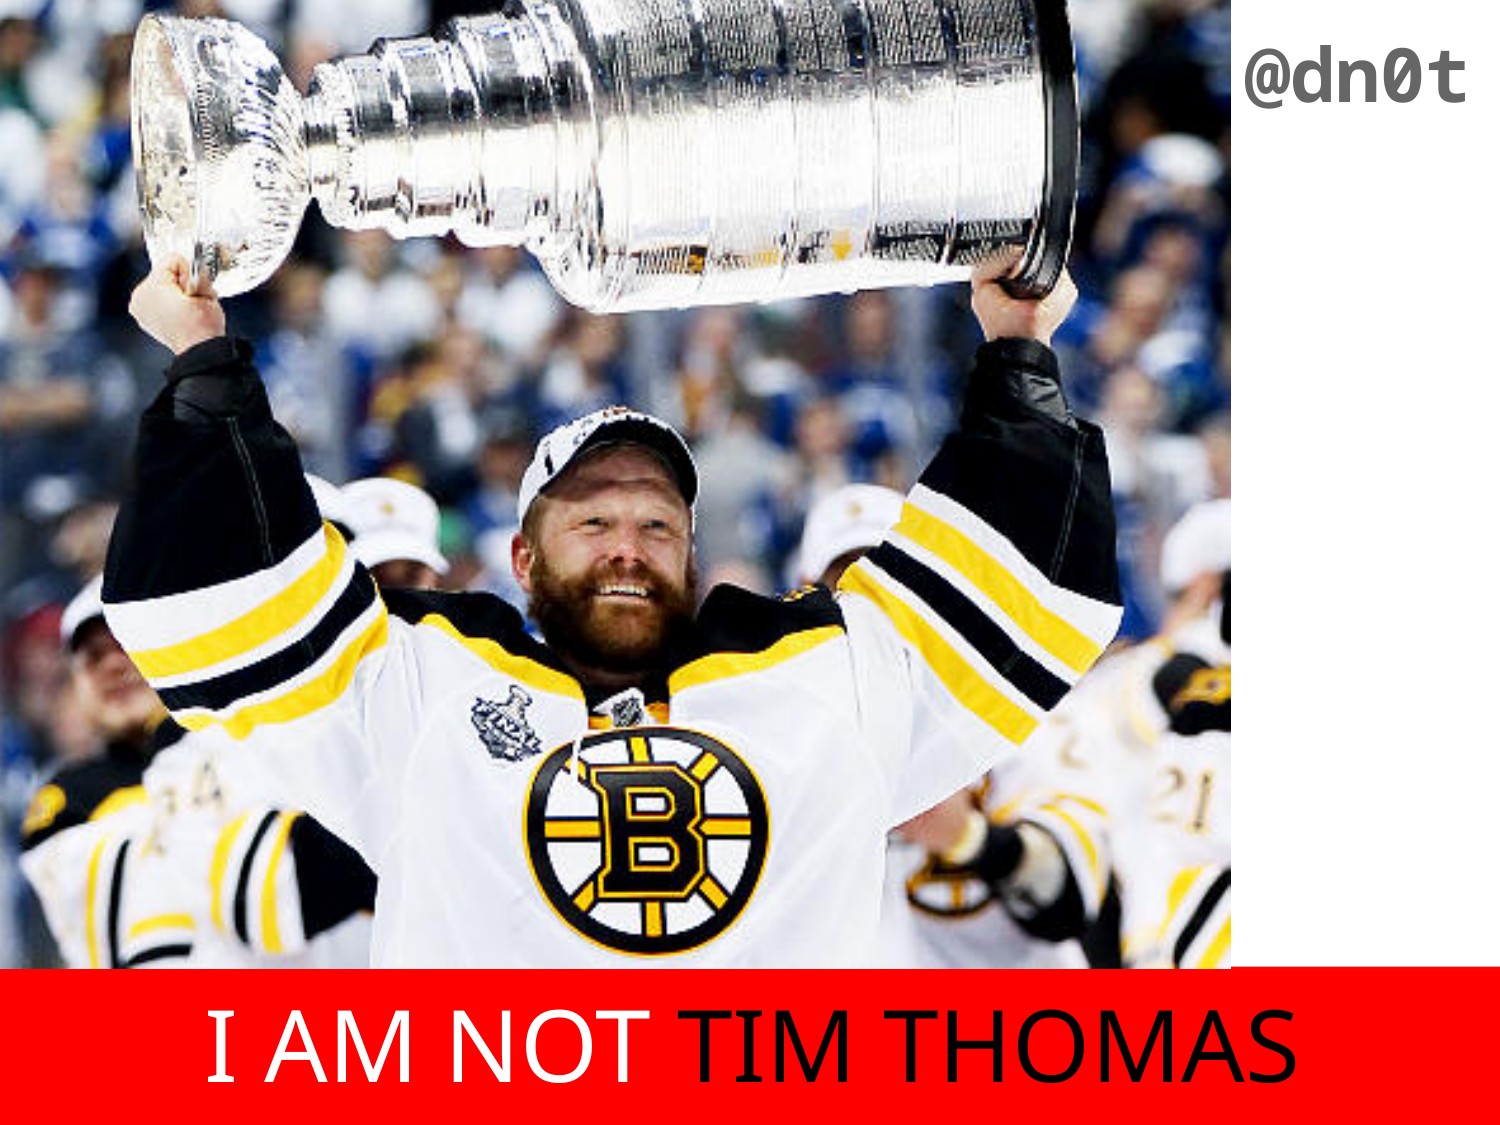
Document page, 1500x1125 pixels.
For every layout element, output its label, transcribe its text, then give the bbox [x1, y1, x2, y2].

picture [0, 0, 1231, 969]
list I AM NOT TIM THOMAS [28, 974, 1478, 1111]
